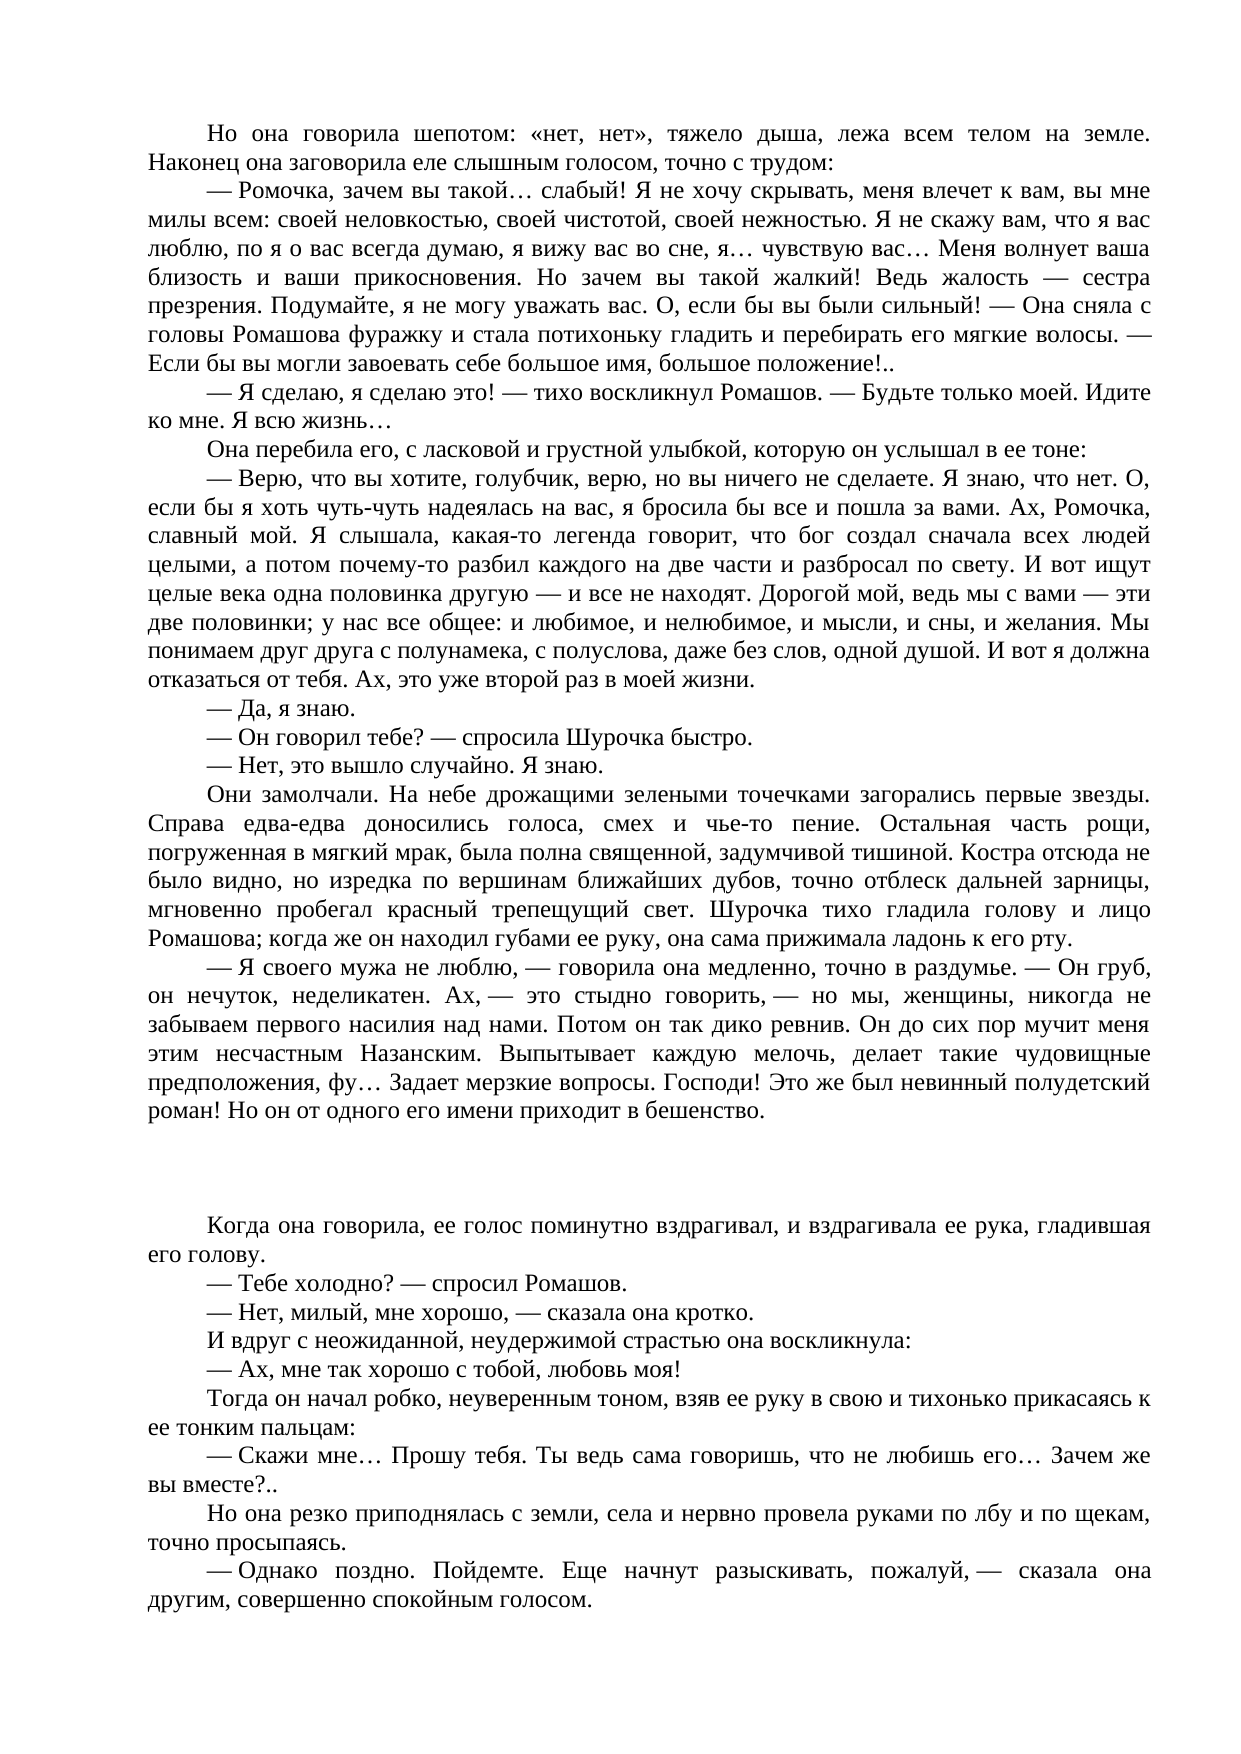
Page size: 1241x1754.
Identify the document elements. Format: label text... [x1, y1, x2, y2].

text — Скажи мне… Прошу тебя. Ты ведь сама говоришь, что не любишь его… Зачем же вы вместе?.. [148, 1441, 1152, 1498]
text — Да, я знаю. [148, 693, 1152, 722]
text — Тебе холодно? — спросил Ромашов. [148, 1268, 1152, 1297]
text Но она говорила шепотом: «нет, нет», тяжело дыша, лежа всем телом на земле. Наконец она заговорила еле слышным голосом, точно с трудом: [148, 118, 1152, 176]
text — Нет, это вышло случайно. Я знаю. [148, 751, 1152, 779]
text Они замолчали. На небе дрожащими зелеными точечками загорались первые звезды. Справа едва-едва доносились голоса, смех и чье-то пение. Остальная часть рощи, погруженная в мягкий мрак, была полна священной, задумчивой тишиной. Костра отсюда не было видно, но изредка по вершинам ближайших дубов, точно отблеск дальней зарницы, мгновенно пробегал красный трепещущий свет. Шурочка тихо гладила голову и лицо Ромашова; когда же он находил губами ее руку, она сама прижимала ладонь к его рту. [148, 779, 1152, 952]
text Но она резко приподнялась с земли, села и нервно провела руками по лбу и по щекам, точно просыпаясь. [148, 1498, 1152, 1556]
text — Я сделаю, я сделаю это! — тихо воскликнул Ромашов. — Будьте только моей. Идите ко мне. Я всю жизнь… [148, 377, 1152, 434]
text — Верю, что вы хотите, голубчик, верю, но вы ничего не сделаете. Я знаю, что нет. О, если бы я хоть чуть-чуть надеялась на вас, я бросила бы все и пошла за вами. Ах, Ромочка, славный мой. Я слышала, какая-то легенда говорит, что бог создал сначала всех людей целыми, а потом почему-то разбил каждого на две части и разбросал по свету. И вот ищут целые века одна половинка другую — и все не находят. Дорогой мой, ведь мы с вами — эти две половинки; у нас все общее: и любимое, и нелюбимое, и мысли, и сны, и желания. Мы понимаем друг друга с полунамека, с полуслова, даже без слов, одной душой. И вот я должна отказаться от тебя. Ах, это уже второй раз в моей жизни. [148, 463, 1152, 693]
text И вдруг с неожиданной, неудержимой страстью она воскликнула: [148, 1326, 1152, 1354]
text — Ах, мне так хорошо с тобой, любовь моя! [148, 1354, 1152, 1383]
text — Я своего мужа не люблю, — говорила она медленно, точно в раздумье. — Он груб, он нечуток, неделикатен. Ах, — это стыдно говорить, — но мы, женщины, никогда не забываем первого насилия над нами. Потом он так дико ревнив. Он до сих пор мучит меня этим несчастным Назанским. Выпытывает каждую мелочь, делает такие чудовищные предположения, фу… Задает мерзкие вопросы. Господи! Это же был невинный полудетский роман! Но он от одного его имени приходит в бешенство. [148, 952, 1152, 1124]
text — Он говорил тебе? — спросила Шурочка быстро. [148, 722, 1152, 751]
text — Однако поздно. Пойдемте. Еще начнут разыскивать, пожалуй, — сказала она другим, совершенно спокойным голосом. [148, 1556, 1152, 1613]
text — Нет, милый, мне хорошо, — сказала она кротко. [148, 1297, 1152, 1326]
text Тогда он начал робко, неуверенным тоном, взяв ее руку в свою и тихонько прикасаясь к ее тонким пальцам: [148, 1383, 1152, 1441]
text Когда она говорила, ее голос поминутно вздрагивал, и вздрагивала ее рука, гладившая его голову. [148, 1211, 1152, 1268]
text — Ромочка, зачем вы такой… слабый! Я не хочу скрывать, меня влечет к вам, вы мне милы всем: своей неловкостью, своей чистотой, своей нежностью. Я не скажу вам, что я вас люблю, по я о вас всегда думаю, я вижу вас во сне, я… чувствую вас… Меня волнует ваша близость и ваши прикосновения. Но зачем вы такой жалкий! Ведь жалость — сестра презрения. Подумайте, я не могу уважать вас. О, если бы вы были сильный! — Она сняла с головы Ромашова фуражку и стала потихоньку гладить и перебирать его мягкие волосы. — Если бы вы могли завоевать себе большое имя, большое положение!.. [148, 176, 1152, 377]
text Она перебила его, с ласковой и грустной улыбкой, которую он услышал в ее тоне: [148, 434, 1152, 463]
